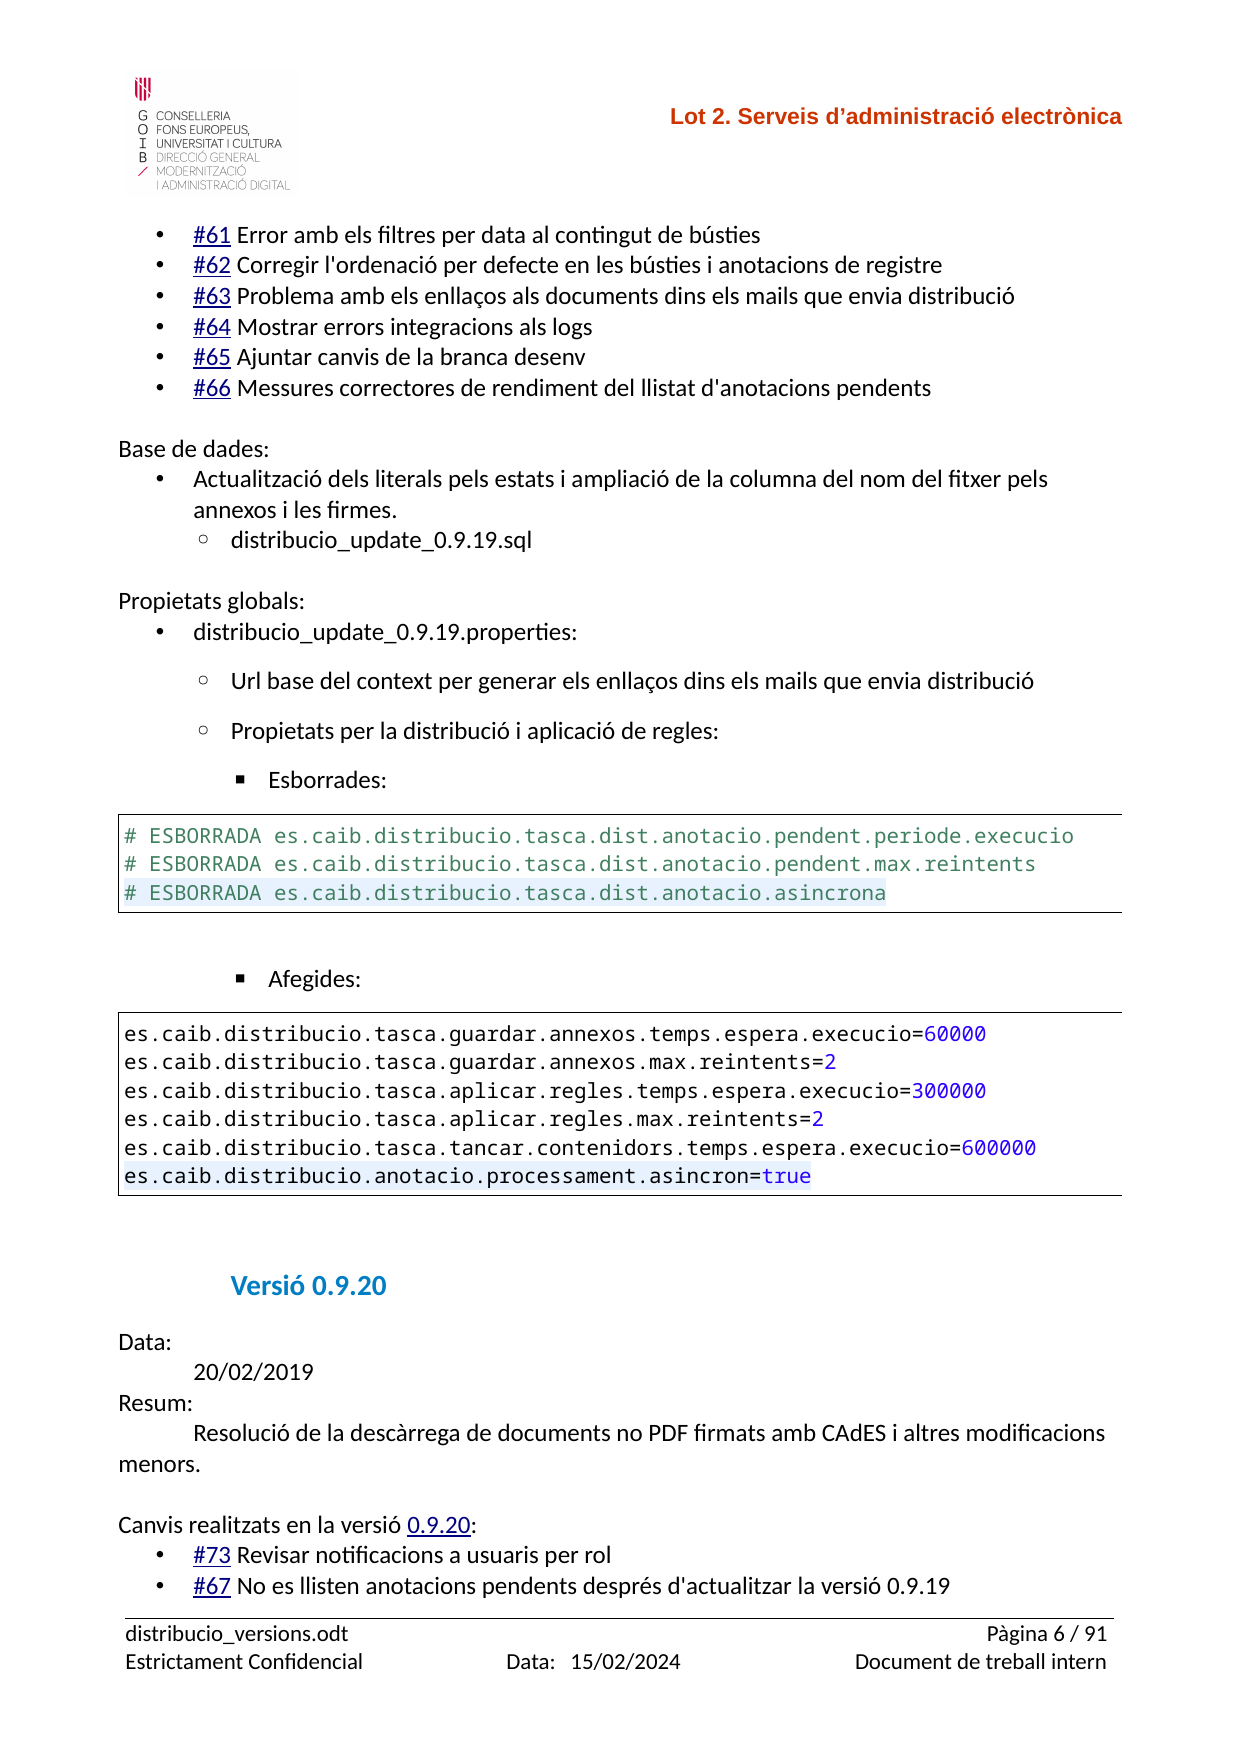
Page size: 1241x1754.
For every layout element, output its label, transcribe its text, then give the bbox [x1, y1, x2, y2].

list #64 Mostrar errors integracions als logs [156, 311, 1122, 341]
text Resolució de la descàrrega de documents no PDF firmats amb CAdES i altres modificacions menors. [118, 1417, 1122, 1478]
list #61 Error amb els filtres per data al contingut de bústies [156, 219, 1122, 250]
text 20/02/2019 [118, 1356, 1122, 1387]
text Base de dades: [118, 433, 1122, 463]
list distribucio_update_0.9.19.properties: [156, 616, 1122, 646]
list #67 No es llisten anotacions pendents després d'actualitzar la versió 0.9.19 [156, 1570, 1122, 1601]
text Canvis realitzats en la versió 0.9.20: [118, 1509, 1122, 1539]
picture [126, 70, 299, 197]
list Esborrades: [231, 765, 1122, 795]
subtitle Versió 0.9.20 [153, 1267, 1122, 1302]
list Url base del context per generar els enllaços dins els mails que envia distribució [193, 666, 1122, 696]
text Resum: [118, 1387, 1122, 1417]
list Propietats per la distribució i aplicació de regles: [193, 715, 1122, 746]
list #62 Corregir l'ordenació per defecte en les bústies i anotacions de registre [156, 250, 1122, 280]
list Actualització dels literals pels estats i ampliació de la columna del nom del fitxer pels annexos i les firmes. [156, 463, 1122, 524]
list Afegides: [231, 963, 1122, 993]
list #63 Problema amb els enllaços als documents dins els mails que envia distribució [156, 280, 1122, 311]
list #66 Messures correctores de rendiment del llistat d'anotacions pendents [156, 372, 1122, 402]
text Propietats globals: [118, 585, 1122, 616]
list #65 Ajuntar canvis de la branca desenv [156, 341, 1122, 372]
table_header es.caib.distribucio.tasca.guardar.annexos.temps.espera.execucio=60000 es.caib.distribucio.tasca.guardar.annexos.max.reintents=2 es.caib.distribucio.tasca.aplicar.regles.temps.espera.execucio=300000 es.caib.distribucio.tasca.aplicar.regles.max.reintents=2 es.caib.distribucio.tasca.tancar.contenidors.temps.espera.execucio=600000 es.caib.distribucio.anotacio.processament.asincron=true [119, 1013, 1122, 1195]
list distribucio_update_0.9.19.sql [193, 524, 1122, 555]
text Data: [118, 1326, 1122, 1356]
table_header # ESBORRADA es.caib.distribucio.tasca.dist.anotacio.pendent.periode.execucio # ESBORRADA es.caib.distribucio.tasca.dist.anotacio.pendent.max.reintents # ESBORRADA es.caib.distribucio.tasca.dist.anotacio.asincrona [119, 815, 1122, 912]
list #73 Revisar notificacions a usuaris per rol [156, 1539, 1122, 1570]
